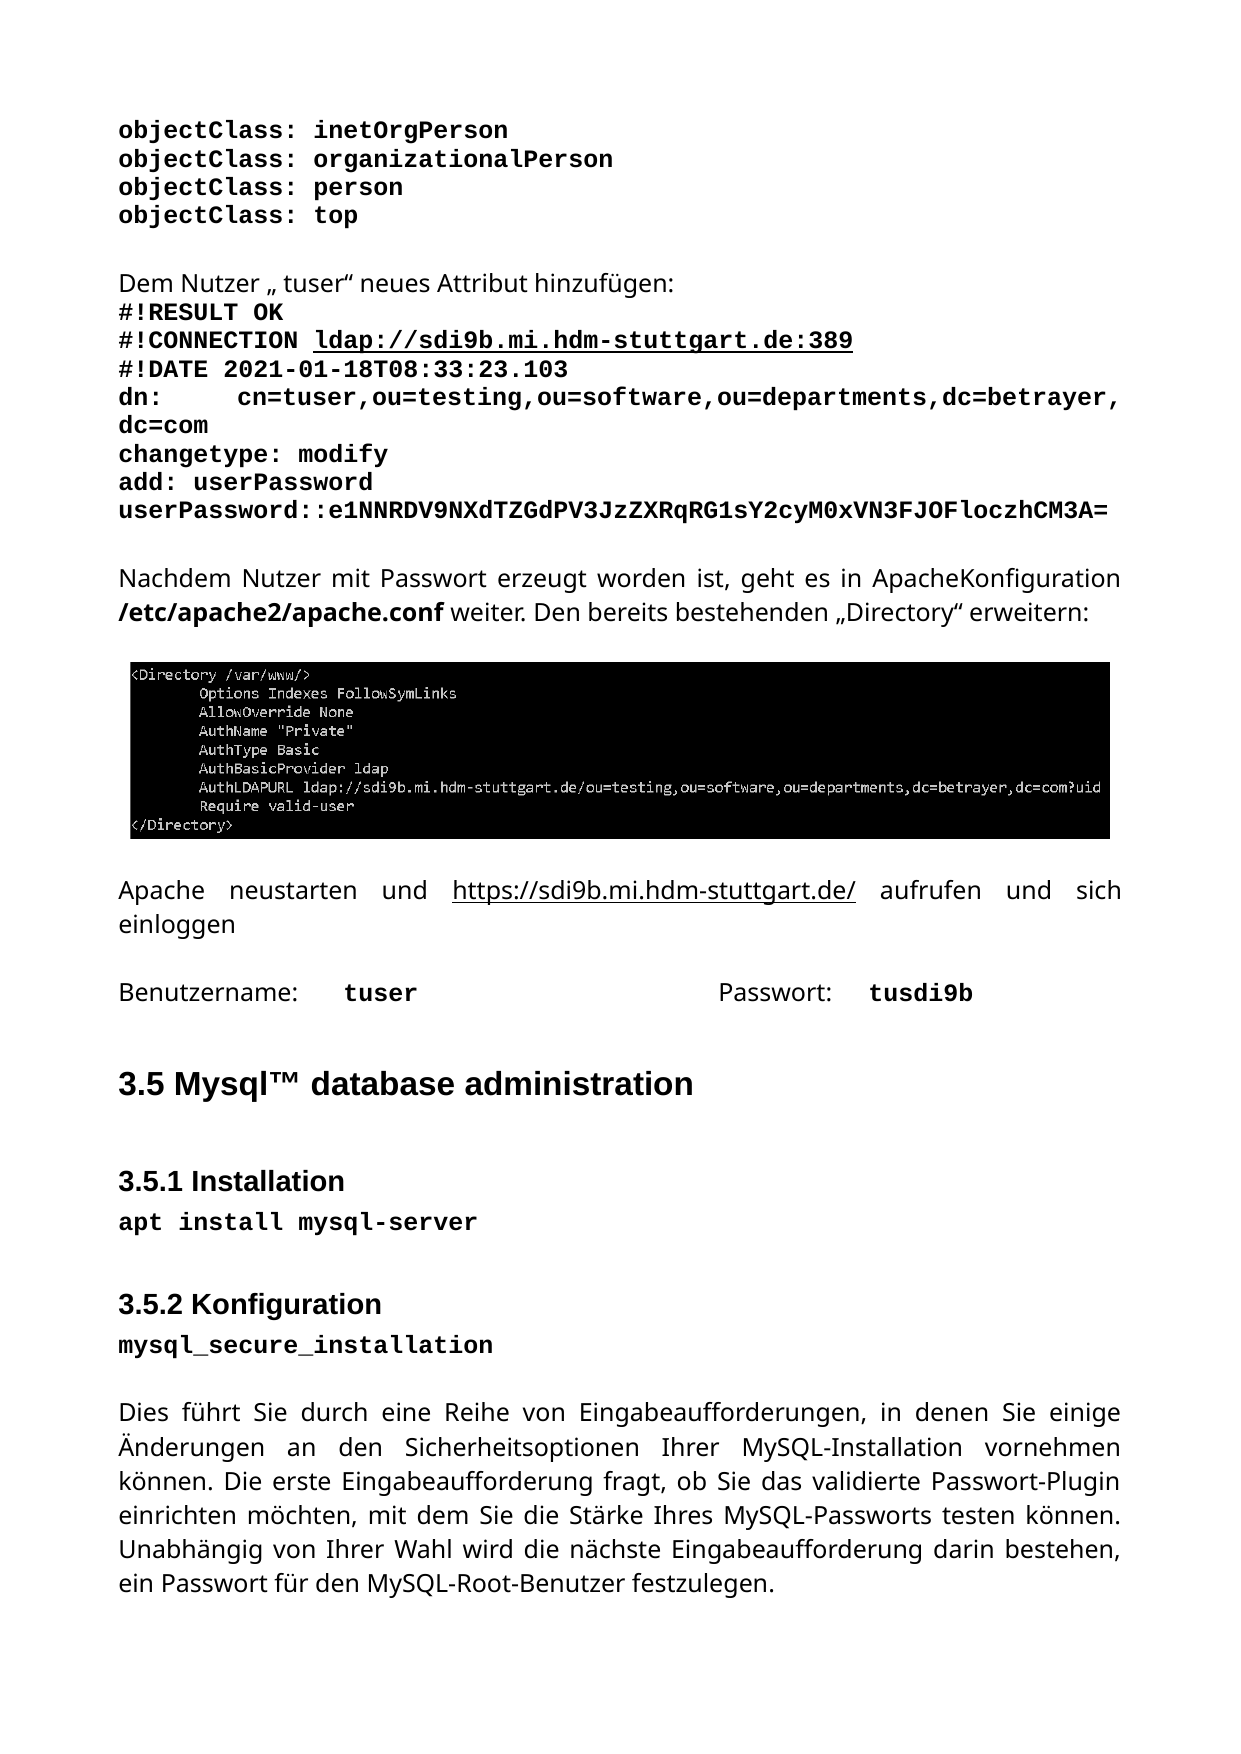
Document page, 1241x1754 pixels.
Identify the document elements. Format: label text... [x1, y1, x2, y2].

subtitle 3.5 Mysql™ database administration [118, 1064, 1122, 1102]
text changetype: modify [118, 441, 1122, 469]
text objectClass: person [118, 175, 1122, 203]
picture [130, 662, 1110, 839]
subtitle 3.5.1 Installation [118, 1164, 1122, 1197]
text Nachdem Nutzer mit Passwort erzeugt worden ist, geht es in ApacheKonfiguration /etc/apache2/apache.conf weiter. Den bereits bestehenden „Directory“ erweitern: [118, 560, 1122, 628]
text #!RESULT OK [118, 299, 1122, 328]
text #!DATE 2021-01-18T08:33:23.103 [118, 356, 1122, 384]
text #!CONNECTION ldap://sdi9b.mi.hdm-stuttgart.de:389 [118, 328, 1122, 356]
subtitle 3.5.2 Konfiguration [118, 1287, 1122, 1320]
text Dem Nutzer „ tuser“ neues Attribut hinzufügen: [118, 266, 1122, 299]
text Benutzername: tuser Passwort: tusdi9b [118, 975, 1122, 1009]
text apt install mysql-server [118, 1210, 1122, 1238]
text objectClass: organizationalPerson [118, 146, 1122, 175]
text objectClass: top [118, 203, 1122, 231]
text Apache neustarten und https://sdi9b.mi.hdm-stuttgart.de/ aufrufen und sich einloggen [118, 873, 1122, 941]
text add: userPassword [118, 469, 1122, 498]
text userPassword::e1NNRDV9NXdTZGdPV3JzZXRqRG1sY2cyM0xVN3FJOFloczhCM3A= [118, 498, 1122, 526]
text objectClass: inetOrgPerson [118, 118, 1122, 146]
text dn: cn=tuser,ou=testing,ou=software,ou=departments,dc=betrayer, dc=com [118, 384, 1122, 441]
text Dies führt Sie durch eine Reihe von Eingabeaufforderungen, in denen Sie einige Änderungen an den Sicherheitsoptionen Ihrer MySQL-Installation vornehmen können. Die erste Eingabeaufforderung fragt, ob Sie das validierte Passwort-Plugin einrichten möchten, mit dem Sie die Stärke Ihres MySQL-Passworts testen können. Unabhängig von Ihrer Wahl wird die nächste Eingabeaufforderung darin bestehen, ein Passwort für den MySQL-Root-Benutzer festzulegen. [118, 1395, 1122, 1599]
text mysql_secure_installation [118, 1333, 1122, 1361]
